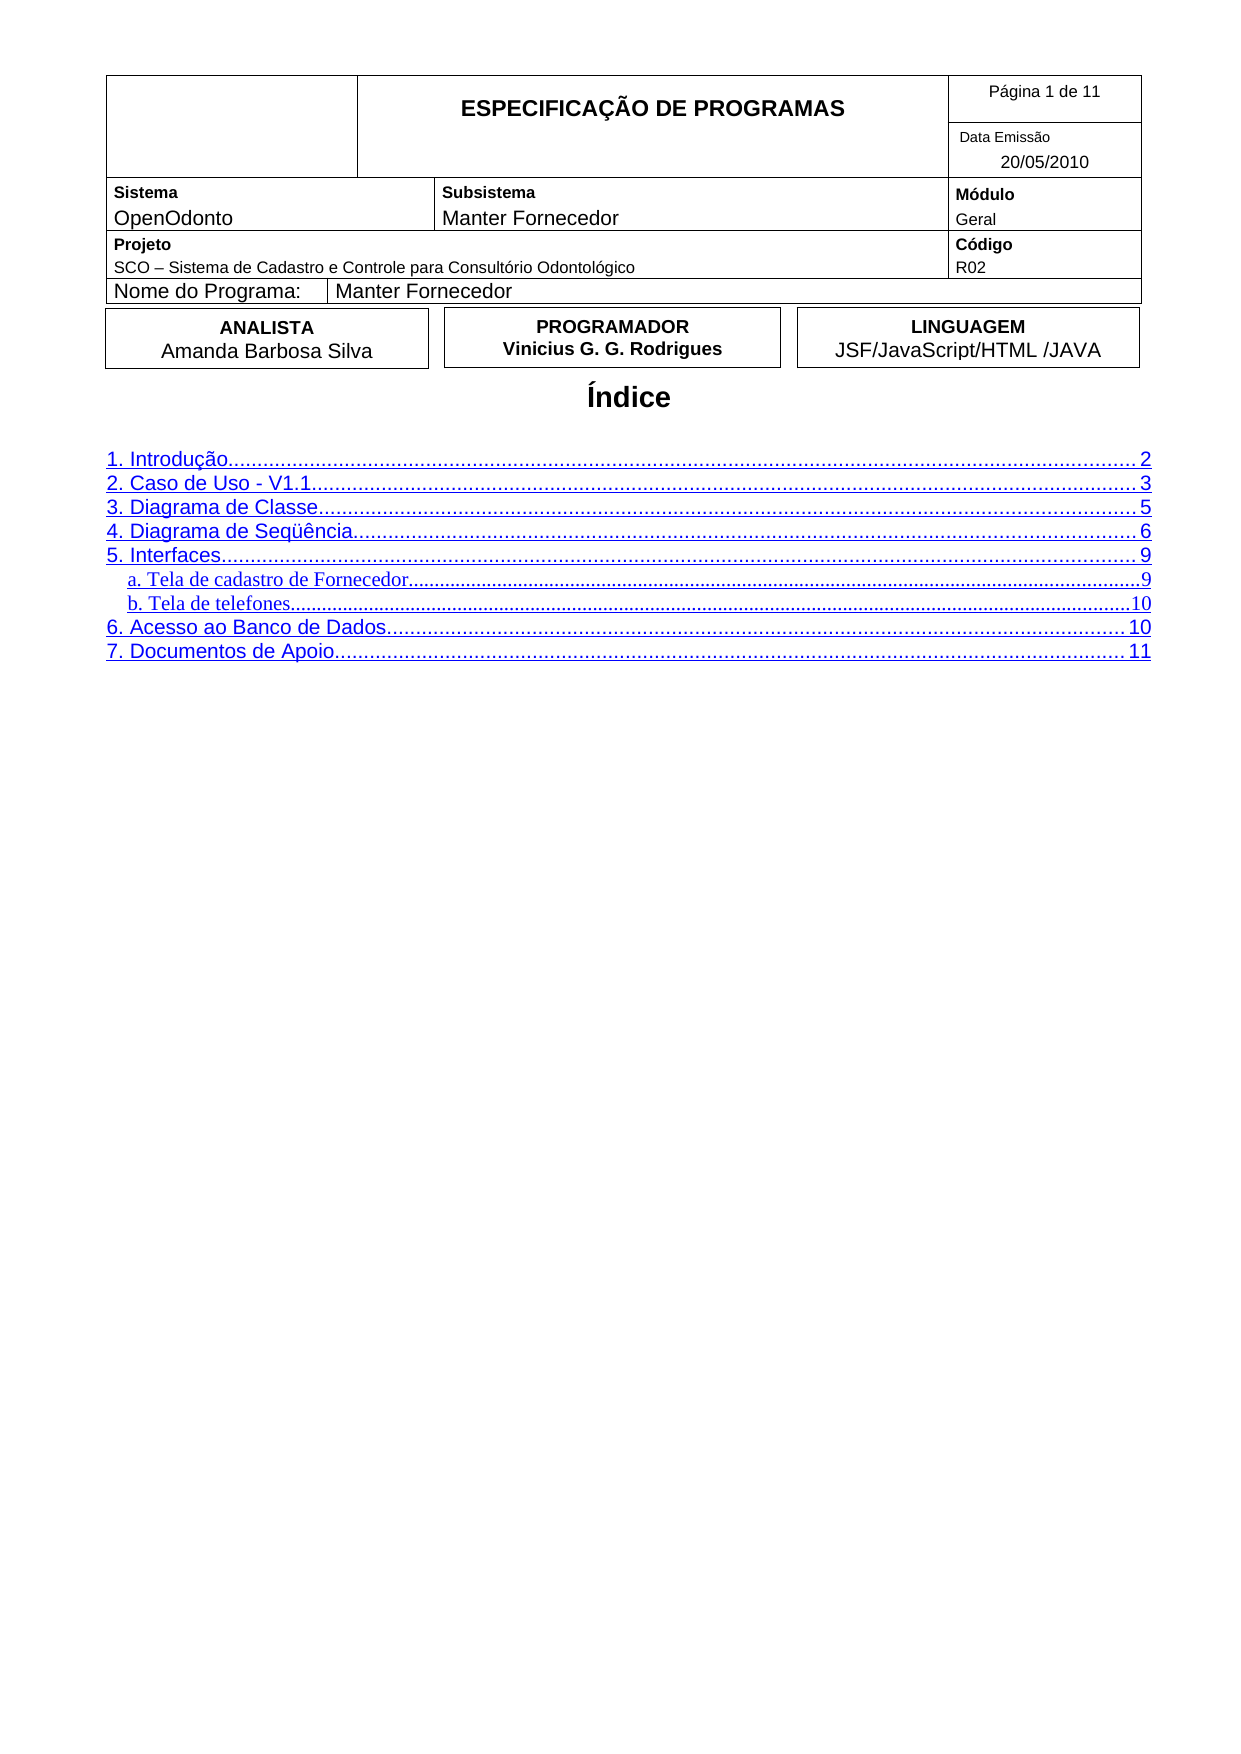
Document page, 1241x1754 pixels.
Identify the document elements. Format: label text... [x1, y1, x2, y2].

text 6. Acesso ao Banco de Dados 10 [106, 615, 1151, 636]
text 4. Diagrama de Seqüência 6 [106, 519, 1151, 540]
text a. Tela de cadastro de Fornecedor 9 [127, 567, 1151, 588]
text 3. Diagrama de Classe 5 [106, 495, 1151, 516]
text 7. Documentos de Apoio 11 [106, 639, 1151, 660]
text b. Tela de telefones 10 [127, 591, 1151, 612]
text 5. Interfaces 9 [106, 543, 1151, 564]
text 1. Introdução 2 [106, 447, 1151, 468]
subtitle Índice [106, 380, 1151, 414]
text 2. Caso de Uso - V1.1 3 [106, 471, 1151, 492]
